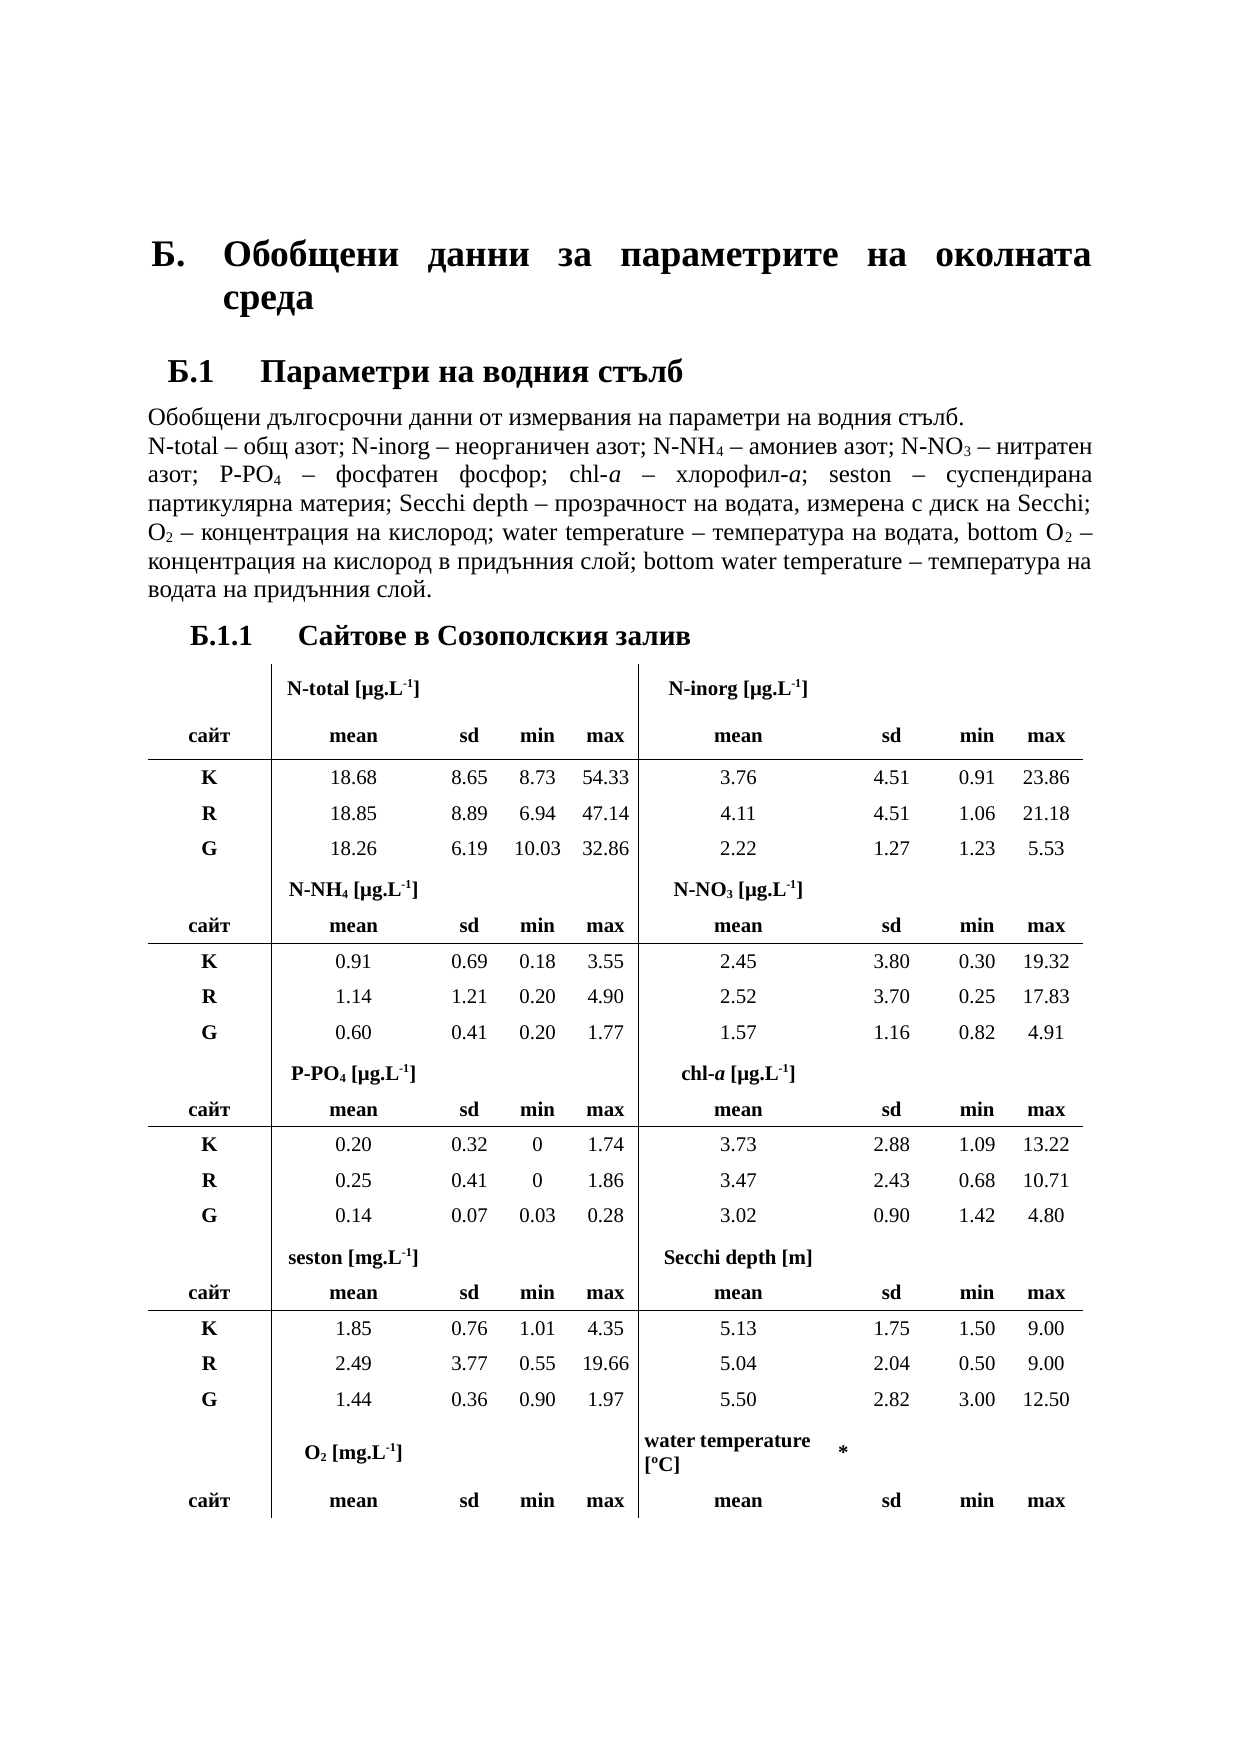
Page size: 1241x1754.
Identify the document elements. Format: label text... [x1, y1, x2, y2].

table_header [148, 664, 271, 711]
table_cell max [1009, 1275, 1083, 1310]
table_cell 19.32 [1009, 944, 1083, 978]
table_cell 4.80 [1009, 1198, 1083, 1233]
table_cell sd [838, 711, 945, 759]
table_cell 1.44 [272, 1381, 436, 1417]
table_cell 2.22 [639, 830, 838, 866]
table_cell 0.25 [945, 978, 1009, 1014]
table_cell min [945, 1091, 1009, 1126]
table_cell [1009, 1417, 1083, 1423]
table_cell mean [639, 1091, 838, 1126]
table_cell mean [272, 1091, 436, 1126]
table_cell 21.18 [1009, 795, 1083, 830]
table_cell 1.42 [945, 1198, 1009, 1233]
table_cell [639, 866, 838, 872]
table_cell min [945, 1275, 1009, 1310]
table_cell sd [838, 1091, 945, 1126]
table_cell mean [639, 907, 838, 943]
table_cell 10.71 [1009, 1162, 1083, 1197]
table_cell 3.02 [639, 1198, 838, 1233]
table_cell mean [639, 1482, 838, 1518]
table_cell sd [838, 1275, 945, 1310]
table_cell 3.76 [639, 760, 838, 795]
table_cell [572, 1423, 638, 1482]
table_cell сайт [148, 1091, 271, 1126]
table_cell R [148, 1346, 271, 1381]
table_cell 3.73 [639, 1127, 838, 1162]
table_cell 32.86 [572, 830, 638, 866]
table_cell [148, 1417, 271, 1423]
table_cell 0.90 [838, 1198, 945, 1233]
table_cell [502, 1423, 572, 1482]
table_cell mean [639, 711, 838, 759]
table_cell 3.00 [945, 1381, 1009, 1417]
table_cell K [148, 760, 271, 795]
table_cell [272, 866, 436, 872]
table_cell [272, 1417, 436, 1423]
table_header [572, 664, 638, 711]
table_cell 4.35 [572, 1311, 638, 1346]
table_cell max [572, 907, 638, 943]
table_cell [945, 872, 1009, 907]
table_cell 5.50 [639, 1381, 838, 1417]
table_cell 6.19 [436, 830, 502, 866]
table_cell [148, 1049, 271, 1055]
table_cell [436, 1055, 502, 1091]
table_cell 8.89 [436, 795, 502, 830]
table_cell 0.50 [945, 1346, 1009, 1381]
table_cell 0.60 [272, 1014, 436, 1049]
table_cell 0.55 [502, 1346, 572, 1381]
table_cell 1.21 [436, 978, 502, 1014]
table_cell [639, 1417, 838, 1423]
table_cell 6.94 [502, 795, 572, 830]
table_cell sd [436, 1482, 502, 1518]
table_cell sd [436, 711, 502, 759]
table_cell 0.20 [502, 978, 572, 1014]
table_cell сайт [148, 1275, 271, 1310]
table_cell [436, 1049, 502, 1055]
table_cell 0.25 [272, 1162, 436, 1197]
table_cell mean [272, 1482, 436, 1518]
table_cell [838, 1233, 945, 1239]
table_cell 0 [502, 1127, 572, 1162]
table_cell 1.16 [838, 1014, 945, 1049]
table_cell sd [436, 1275, 502, 1310]
table_cell [148, 872, 271, 907]
table_cell N-NH4 [μg.L-1] [272, 872, 436, 907]
table_cell mean [272, 711, 436, 759]
table_cell 54.33 [572, 760, 638, 795]
table_cell 1.01 [502, 1311, 572, 1346]
table_cell 4.91 [1009, 1014, 1083, 1049]
table_header [502, 664, 572, 711]
table_cell G [148, 1381, 271, 1417]
table_cell [572, 1233, 638, 1239]
table_cell [572, 1239, 638, 1274]
table_cell 23.86 [1009, 760, 1083, 795]
table_cell [436, 1417, 502, 1423]
table_cell 10.03 [502, 830, 572, 866]
table_cell [148, 1055, 271, 1091]
table_cell sd [838, 1482, 945, 1518]
table_cell 1.97 [572, 1381, 638, 1417]
table_cell 2.49 [272, 1346, 436, 1381]
table_cell [838, 872, 945, 907]
table_cell [272, 1049, 436, 1055]
table_cell [436, 1423, 502, 1482]
text Обобщени дългосрочни данни от измервания на параметри на водния стълб. [148, 402, 1093, 431]
table_cell 0.69 [436, 944, 502, 978]
table_cell [838, 1417, 945, 1423]
table_cell [1009, 1055, 1083, 1091]
table_cell mean [272, 1275, 436, 1310]
table_cell 2.82 [838, 1381, 945, 1417]
table_cell сайт [148, 1482, 271, 1518]
table_cell [436, 1239, 502, 1274]
table_cell 2.43 [838, 1162, 945, 1197]
table_cell 5.04 [639, 1346, 838, 1381]
table_cell 5.13 [639, 1311, 838, 1346]
table_cell [838, 1239, 945, 1274]
table_cell 18.68 [272, 760, 436, 795]
table_cell min [502, 1275, 572, 1310]
table_cell sd [436, 907, 502, 943]
table_cell 1.75 [838, 1311, 945, 1346]
table_cell 9.00 [1009, 1346, 1083, 1381]
table_cell 0.91 [272, 944, 436, 978]
table_cell 2.45 [639, 944, 838, 978]
table_cell 0 [502, 1162, 572, 1197]
table_cell min [945, 711, 1009, 759]
table_cell min [945, 907, 1009, 943]
table_cell [502, 1239, 572, 1274]
table_cell 0.20 [272, 1127, 436, 1162]
table_cell P-PO4 [μg.L-1] [272, 1055, 436, 1091]
table_cell 2.04 [838, 1346, 945, 1381]
table_header [945, 664, 1009, 711]
table_cell O2 [mg.L-1] [272, 1423, 436, 1482]
table_cell min [502, 907, 572, 943]
table_header [436, 664, 502, 711]
table_cell [148, 1239, 271, 1274]
table_cell seston [mg.L-1] [272, 1239, 436, 1274]
table_cell [945, 1239, 1009, 1274]
table_cell 1.06 [945, 795, 1009, 830]
table_cell [639, 1233, 838, 1239]
table_cell [838, 1049, 945, 1055]
table_cell 1.14 [272, 978, 436, 1014]
table_cell G [148, 1198, 271, 1233]
table_cell [1009, 1239, 1083, 1274]
table_cell 3.77 [436, 1346, 502, 1381]
table_cell max [572, 1482, 638, 1518]
table_cell [945, 1423, 1009, 1482]
table_cell 3.80 [838, 944, 945, 978]
table_cell [148, 866, 271, 872]
table_cell Secchi depth [m] [639, 1239, 838, 1274]
table_cell [572, 1417, 638, 1423]
table_cell 0.90 [502, 1381, 572, 1417]
subtitle Параметри на водния стълб [223, 351, 1093, 389]
table_cell 0.32 [436, 1127, 502, 1162]
table_cell 3.70 [838, 978, 945, 1014]
table_cell mean [272, 907, 436, 943]
table_cell 47.14 [572, 795, 638, 830]
table_cell 4.51 [838, 795, 945, 830]
table_cell 1.27 [838, 830, 945, 866]
table_cell max [572, 711, 638, 759]
table_cell max [1009, 1091, 1083, 1126]
table_cell [1009, 1423, 1083, 1482]
table_cell [572, 1055, 638, 1091]
table_cell 0.30 [945, 944, 1009, 978]
table_cell 18.26 [272, 830, 436, 866]
table_cell chl-a [μg.L-1] [639, 1055, 838, 1091]
table_cell 1.86 [572, 1162, 638, 1197]
table_cell [502, 872, 572, 907]
table_cell [1009, 872, 1083, 907]
table_cell 12.50 [1009, 1381, 1083, 1417]
table_cell [572, 1049, 638, 1055]
table_cell 1.74 [572, 1127, 638, 1162]
table_cell 4.90 [572, 978, 638, 1014]
table_cell mean [639, 1275, 838, 1310]
table_cell 0.18 [502, 944, 572, 978]
table_header [1009, 664, 1083, 711]
table_cell 3.55 [572, 944, 638, 978]
table_cell [945, 866, 1009, 872]
table_cell 9.00 [1009, 1311, 1083, 1346]
table_cell [945, 1055, 1009, 1091]
table_cell [436, 872, 502, 907]
table_cell [838, 1055, 945, 1091]
table_cell [502, 866, 572, 872]
table_cell max [1009, 1482, 1083, 1518]
table_header [838, 664, 945, 711]
table_cell [572, 866, 638, 872]
table_header N-total [μg.L-1] [272, 664, 436, 711]
table_cell 1.57 [639, 1014, 838, 1049]
table_cell G [148, 1014, 271, 1049]
table_header N-inorg [μg.L-1] [639, 664, 838, 711]
table_cell [1009, 1233, 1083, 1239]
table_cell K [148, 1127, 271, 1162]
table_cell max [1009, 907, 1083, 943]
table_cell 0.82 [945, 1014, 1009, 1049]
table_cell 19.66 [572, 1346, 638, 1381]
table_cell 18.85 [272, 795, 436, 830]
table_cell [838, 866, 945, 872]
table_cell 0.68 [945, 1162, 1009, 1197]
table_cell 13.22 [1009, 1127, 1083, 1162]
table_cell min [502, 711, 572, 759]
table_cell min [945, 1482, 1009, 1518]
table_cell [148, 1233, 271, 1239]
text N-total – общ азот; N-inorg – неорганичен азот; N-NH4 – амониев азот; N-NO3 – нитратен азот; P-PO4 – фосфатен фосфор; chl-a – хлорофил-а; seston – суспендирана партикулярна материя; Secchi depth – прозрачност на водата, измерена с диск на Secchi; O2 – концентрация на кислород; water temperature – температура на водата, bottom O2 – концентрация на кислород в придънния слой; bottom water temperature – температура на водата на придънния слой. [148, 431, 1093, 603]
table_cell 1.50 [945, 1311, 1009, 1346]
table_cell K [148, 1311, 271, 1346]
table_cell 2.88 [838, 1127, 945, 1162]
table_cell 0.07 [436, 1198, 502, 1233]
table_cell 1.85 [272, 1311, 436, 1346]
table_cell [502, 1049, 572, 1055]
table_cell 2.52 [639, 978, 838, 1014]
table_cell [148, 1423, 271, 1482]
table_cell 5.53 [1009, 830, 1083, 866]
table_cell max [572, 1091, 638, 1126]
table_cell 1.77 [572, 1014, 638, 1049]
table_cell 4.11 [639, 795, 838, 830]
table_cell 3.47 [639, 1162, 838, 1197]
table_cell 1.23 [945, 830, 1009, 866]
table_cell 0.20 [502, 1014, 572, 1049]
table_cell [502, 1417, 572, 1423]
table_cell [502, 1055, 572, 1091]
table_cell [639, 1049, 838, 1055]
table_cell min [502, 1482, 572, 1518]
table_cell [1009, 866, 1083, 872]
table_cell min [502, 1091, 572, 1126]
table_cell сайт [148, 907, 271, 943]
table_cell [436, 866, 502, 872]
table_cell 0.91 [945, 760, 1009, 795]
table_cell 0.76 [436, 1311, 502, 1346]
table_cell * [838, 1423, 945, 1482]
table_cell [436, 1233, 502, 1239]
table_cell 8.65 [436, 760, 502, 795]
table_cell sd [436, 1091, 502, 1126]
table_cell G [148, 830, 271, 866]
table_cell N-NO3 [μg.L-1] [639, 872, 838, 907]
subtitle Сайтове в Созополския залив [260, 618, 1093, 651]
table_cell max [572, 1275, 638, 1310]
table_cell K [148, 944, 271, 978]
table_cell 4.51 [838, 760, 945, 795]
table_cell 17.83 [1009, 978, 1083, 1014]
table_cell сайт [148, 711, 271, 759]
table_cell sd [838, 907, 945, 943]
table_cell 0.41 [436, 1014, 502, 1049]
table_cell 1.09 [945, 1127, 1009, 1162]
table_cell R [148, 795, 271, 830]
table_cell 0.14 [272, 1198, 436, 1233]
table_cell 0.03 [502, 1198, 572, 1233]
table_cell 0.36 [436, 1381, 502, 1417]
table_cell R [148, 978, 271, 1014]
table_cell 0.28 [572, 1198, 638, 1233]
table_cell [945, 1049, 1009, 1055]
table_cell [1009, 1049, 1083, 1055]
table_cell [502, 1233, 572, 1239]
subtitle Обобщени данни за параметрите на околната среда [185, 232, 1093, 318]
table_cell water temperature [ºC] [639, 1423, 838, 1482]
table_cell max [1009, 711, 1083, 759]
table_cell [572, 872, 638, 907]
table_cell 0.41 [436, 1162, 502, 1197]
table_cell R [148, 1162, 271, 1197]
table_cell [945, 1233, 1009, 1239]
table_cell 8.73 [502, 760, 572, 795]
table_cell [272, 1233, 436, 1239]
table_cell [945, 1417, 1009, 1423]
